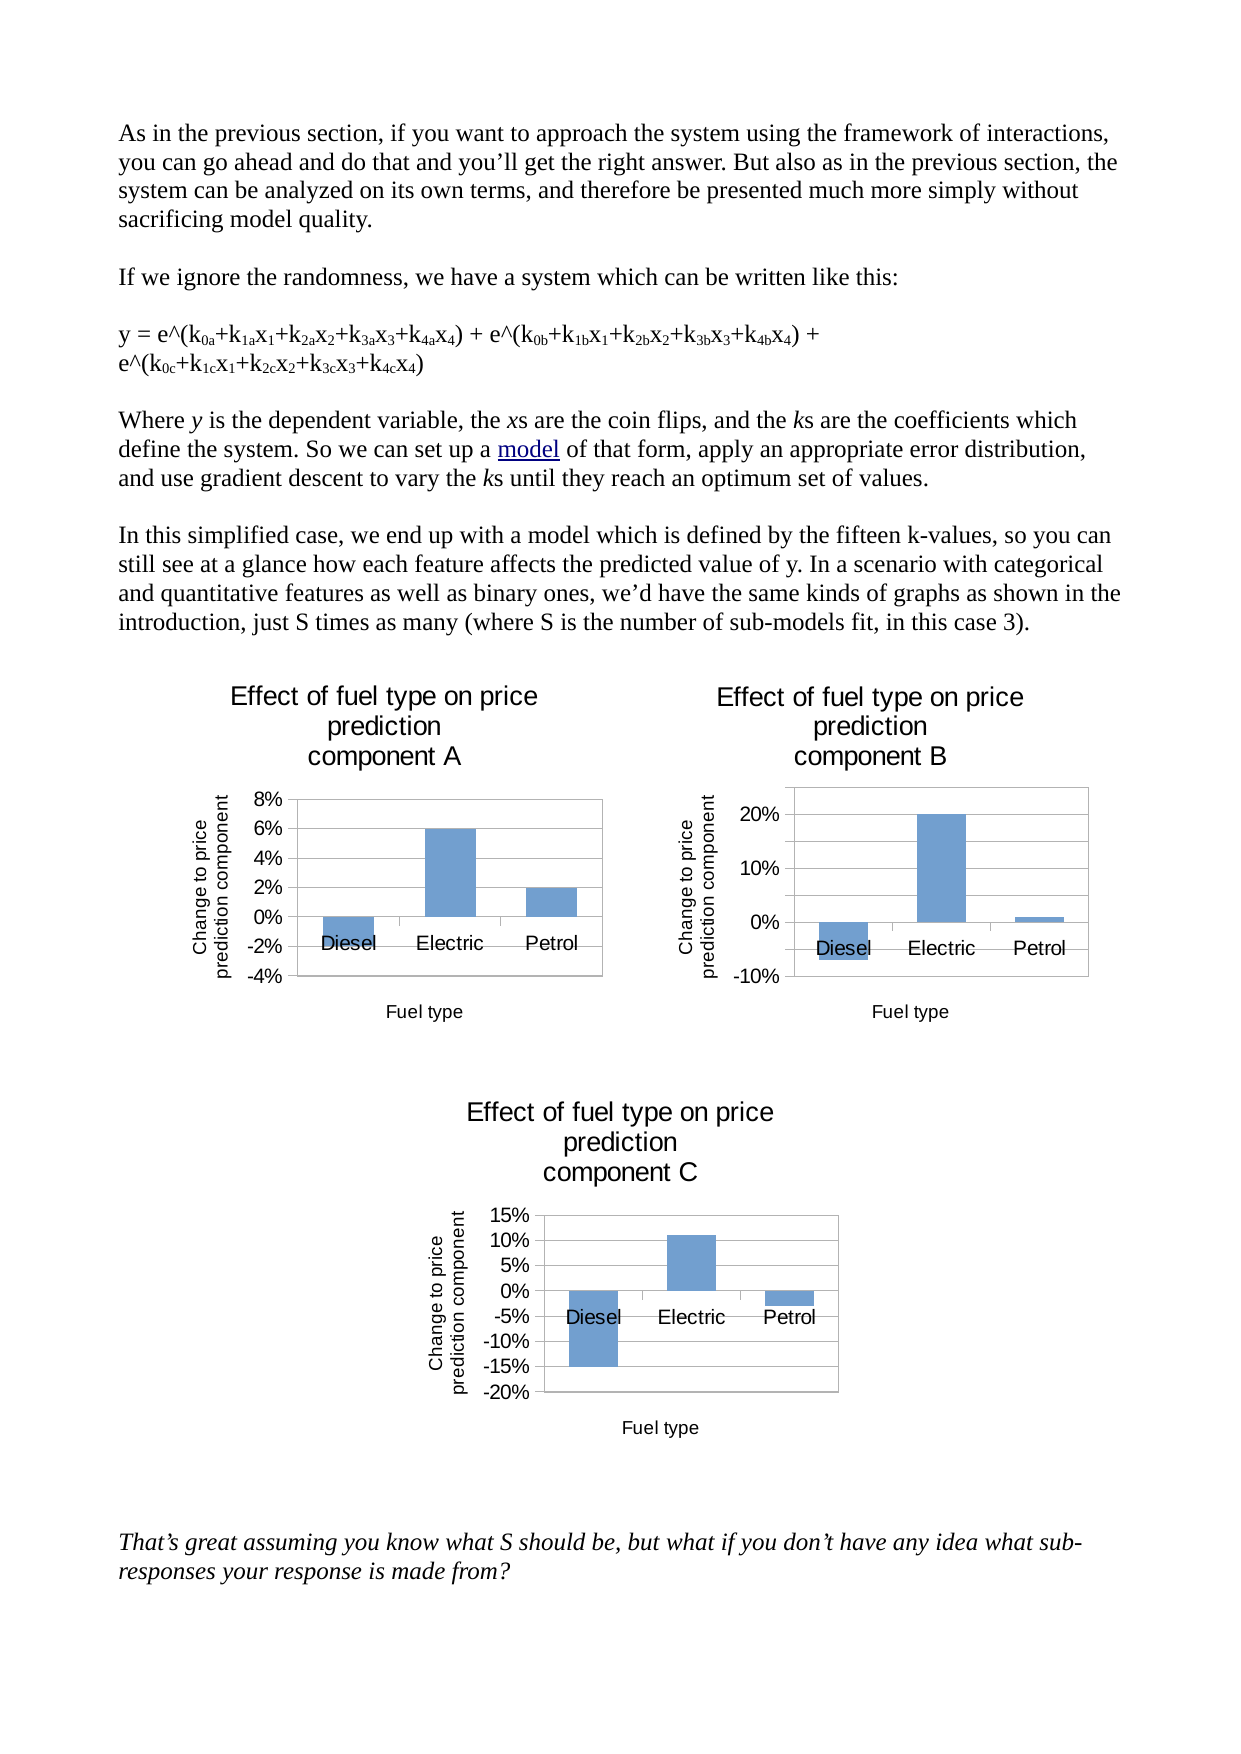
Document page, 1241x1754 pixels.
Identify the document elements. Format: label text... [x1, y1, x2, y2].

text If we ignore the randomness, we have a system which can be written like this: [118, 262, 1122, 291]
text That’s great assuming you know what S should be, but what if you don’t have any idea what sub-responses your response is made from? [118, 1527, 1122, 1585]
text y = e^(k0a+k1ax1+k2ax2+k3ax3+k4ax4) + e^(k0b+k1bx1+k2bx2+k3bx3+k4bx4) + e^(k0c+k1cx1+k2cx2+k3cx3+k4cx4) [118, 319, 1122, 377]
text As in the previous section, if you want to approach the system using the framework of interactions, you can go ahead and do that and you’ll get the right answer. But also as in the previous section, the system can be analyzed on its own terms, and therefore be presented much more simply without sacrificing model quality. [118, 118, 1122, 233]
text Where y is the dependent variable, the xs are the coin flips, and the ks are the coefficients which define the system. So we can set up a model of that form, apply an appropriate error distribution, and use gradient descent to vary the ks until they reach an optimum set of values. [118, 406, 1122, 492]
text In this simplified case, we end up with a model which is defined by the fifteen k-values, so you can still see at a glance how each feature affects the predicted value of y. In a scenario with categorical and quantitative features as well as binary ones, we’d have the same kinds of graphs as shown in the introduction, just S times as many (where S is the number of sub-models fit, in this case 3). [118, 521, 1122, 636]
